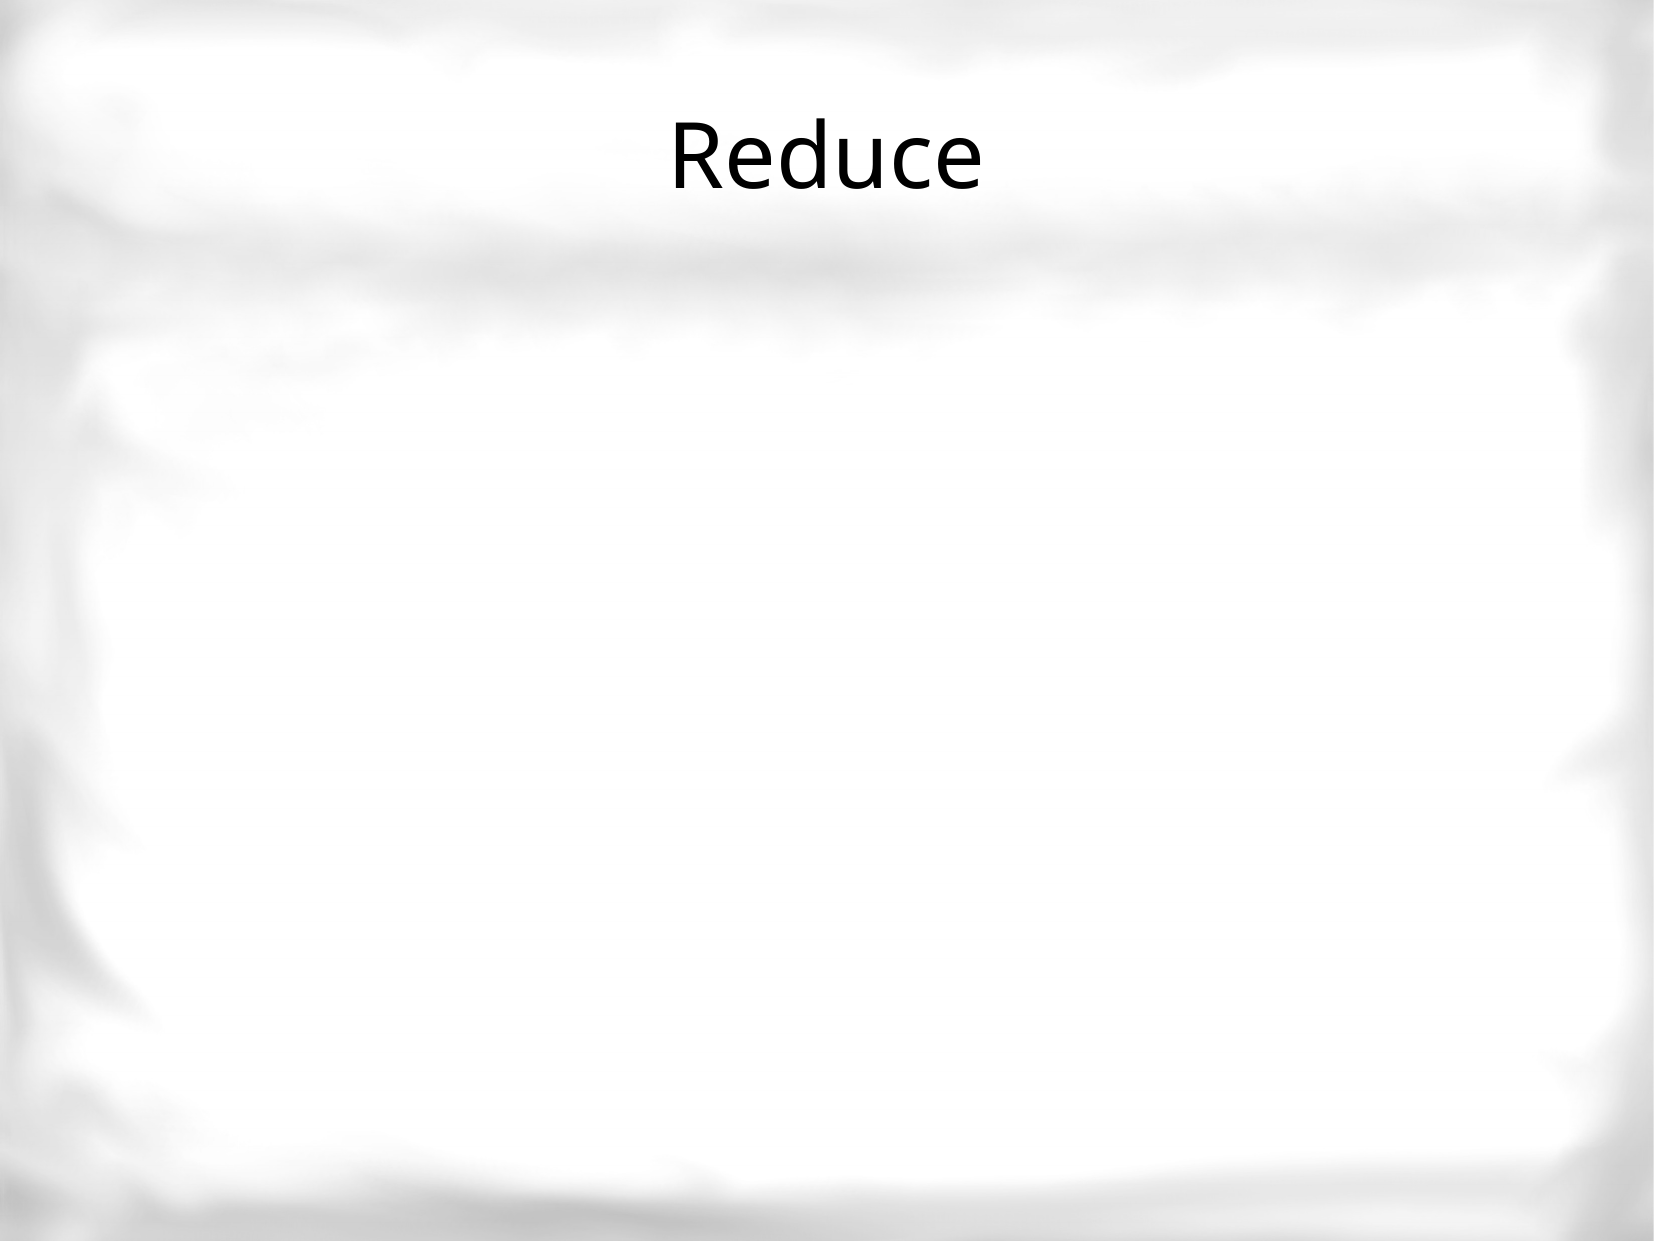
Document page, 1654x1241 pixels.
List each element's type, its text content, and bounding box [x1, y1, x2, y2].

title Reduce [82, 49, 1571, 257]
picture [0, 0, 1654, 1241]
